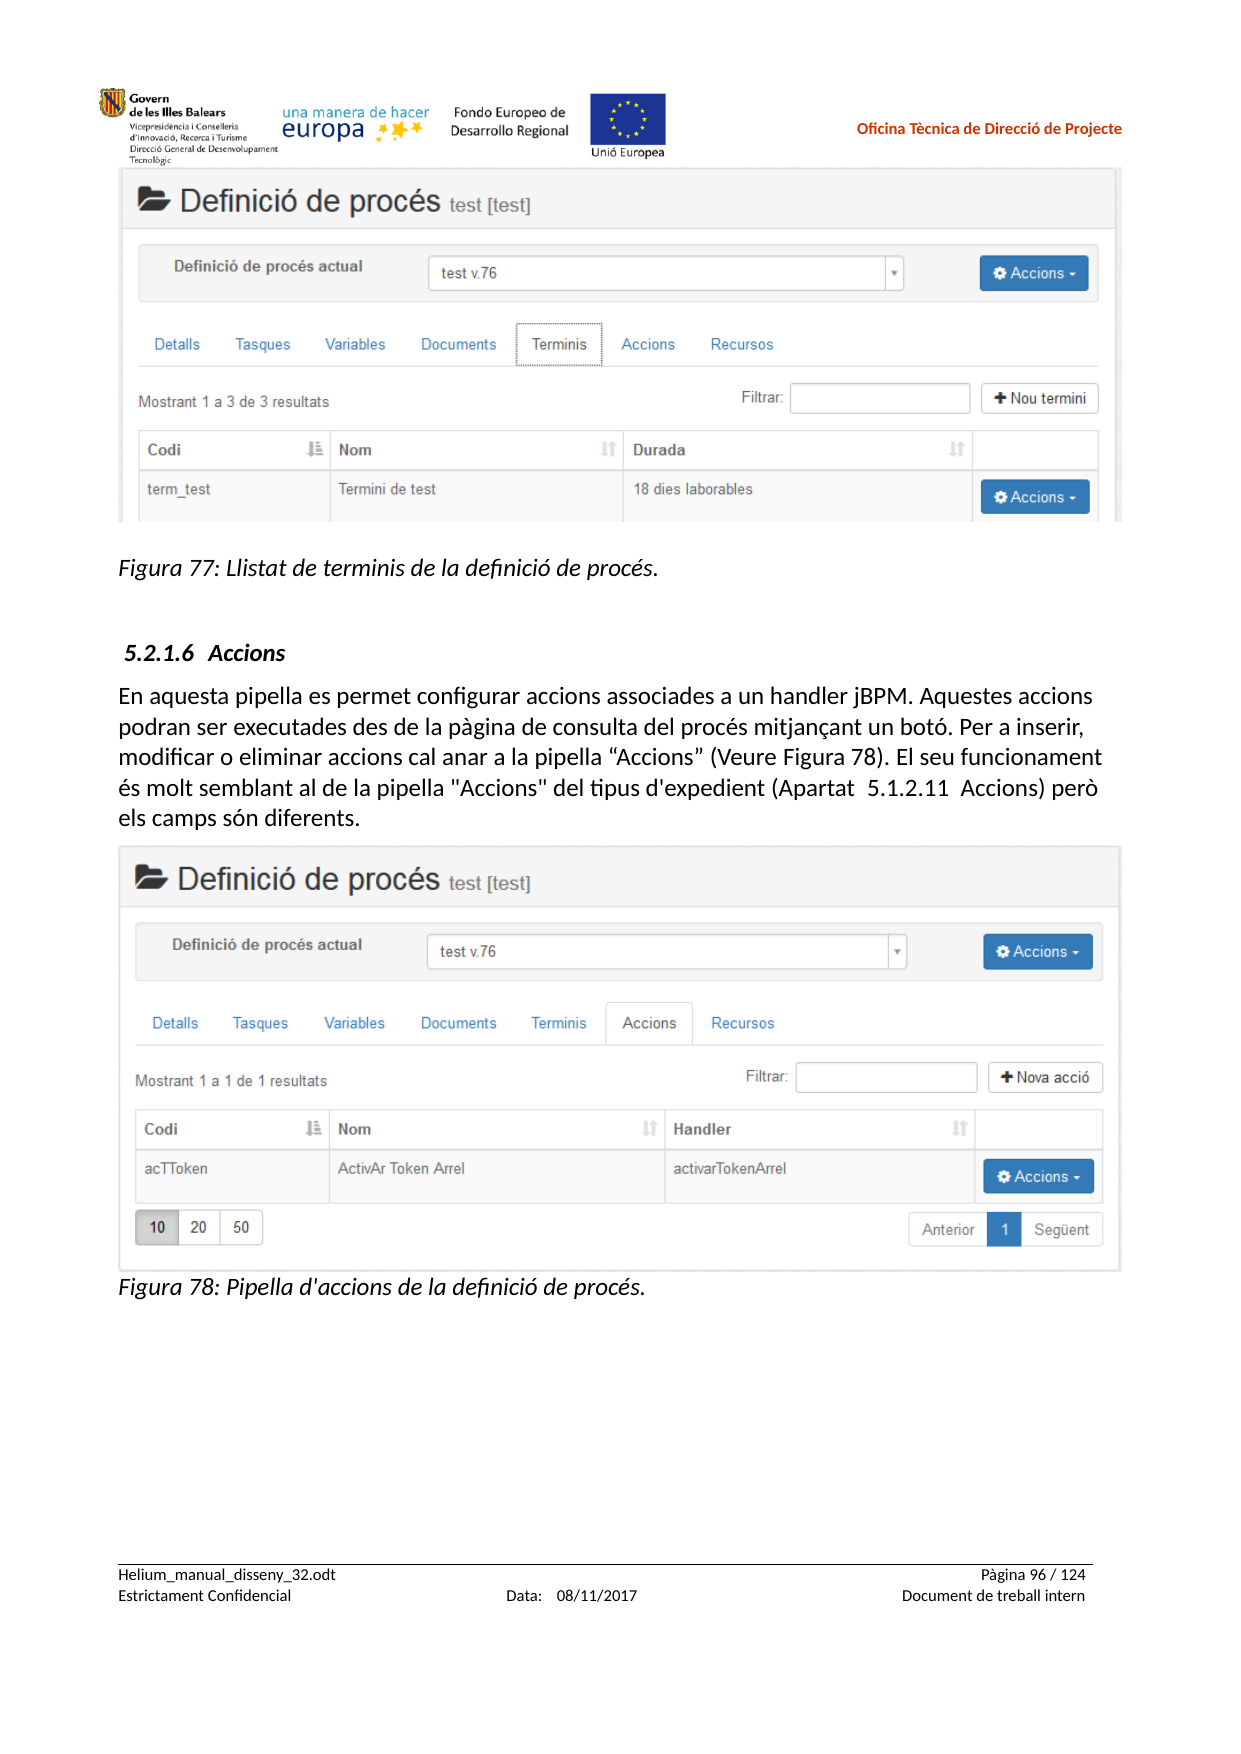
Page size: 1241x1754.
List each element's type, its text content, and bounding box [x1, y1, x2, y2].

subtitle Accions [118, 638, 1122, 668]
text Figura 78: Pipella d'accions de la definició de procés. [118, 1272, 1122, 1302]
picture [118, 167, 1123, 522]
text En aquesta pipella es permet configurar accions associades a un handler jBPM. Aquestes accions podran ser executades des de la pàgina de consulta del procés mitjançant un botó. Per a inserir, modificar o eliminar accions cal anar a la pipella “Accions” (Veure Figura 78). El seu funcionament és molt semblant al de la pipella "Accions" del tipus d'expedient (Apartat 5.1.2.11 Accions) però els camps són diferents. [118, 681, 1122, 833]
picture [118, 845, 1123, 1272]
picture [99, 87, 668, 166]
text Figura 77: Llistat de terminis de la definició de procés. [118, 522, 1122, 582]
